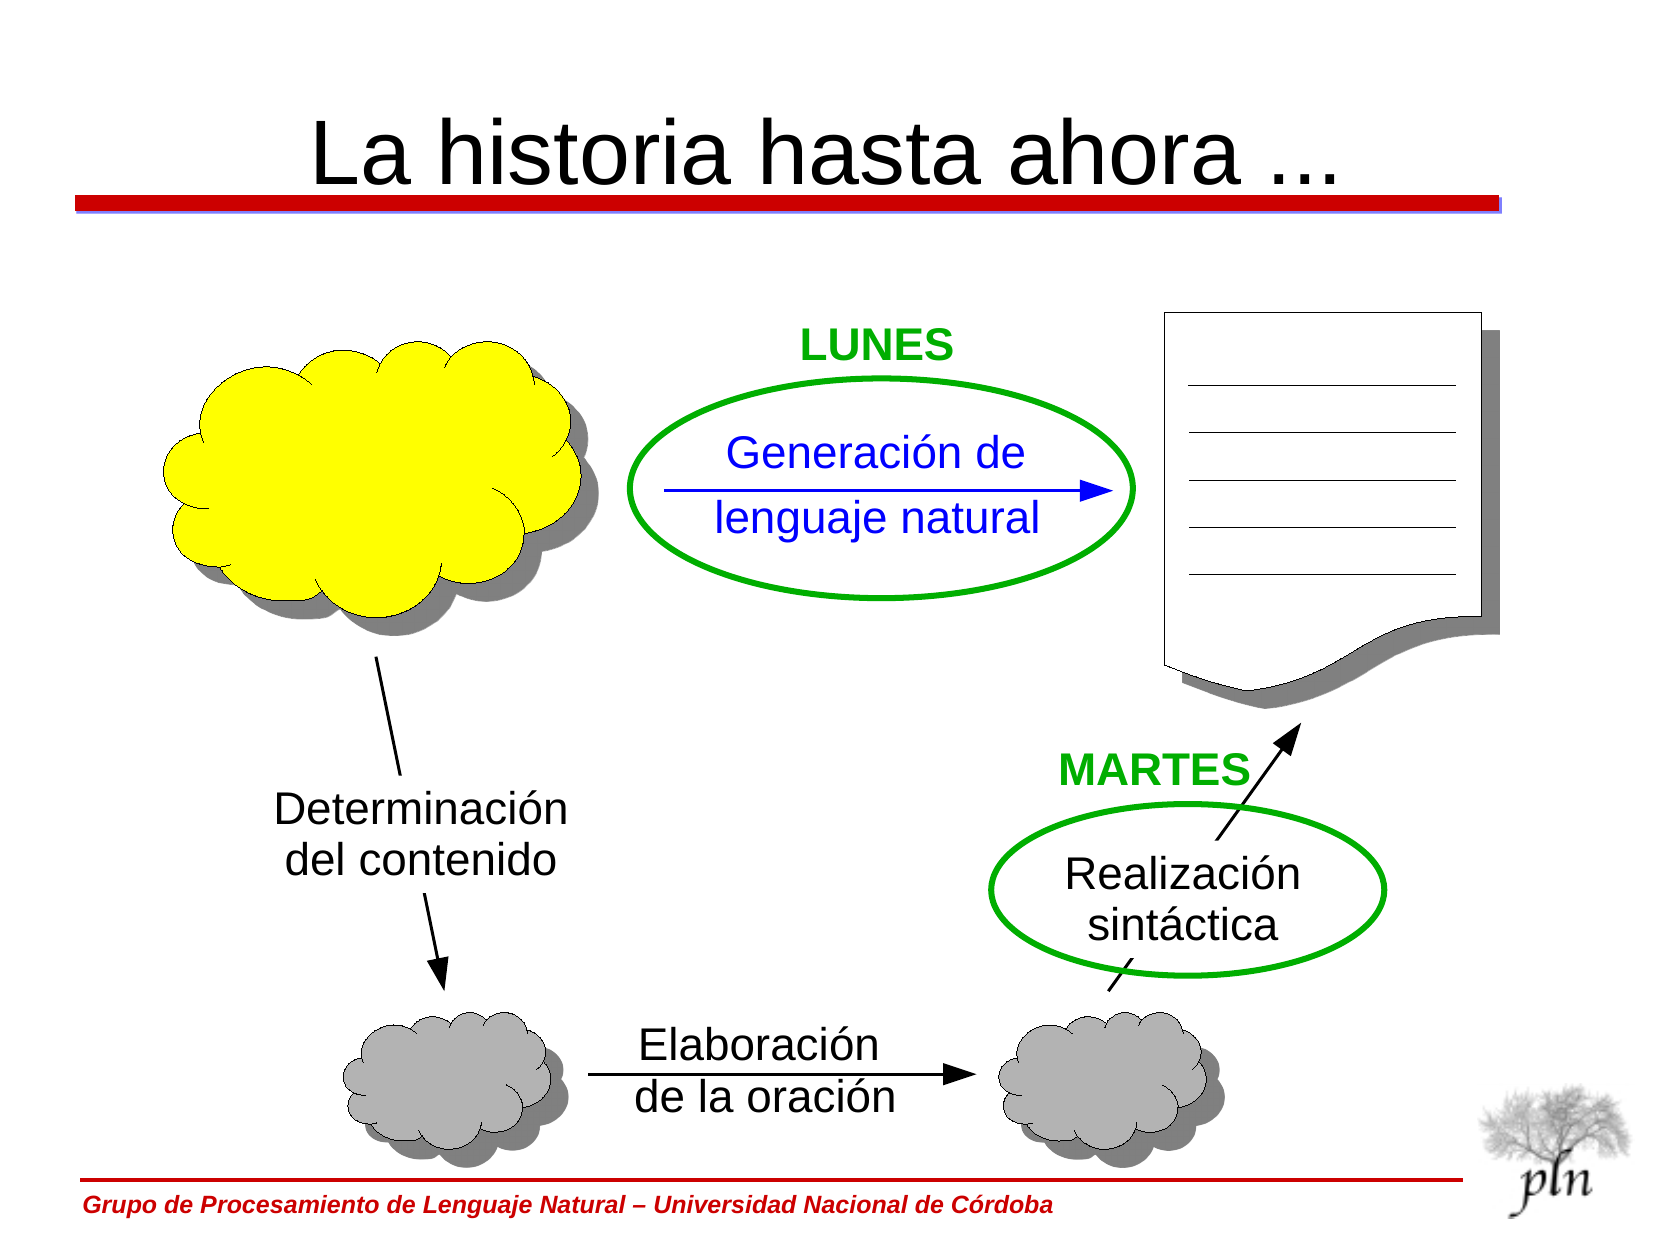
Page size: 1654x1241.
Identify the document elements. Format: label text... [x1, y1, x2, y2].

text_box [163, 341, 582, 618]
text_box [998, 1012, 1207, 1150]
text_box Elaboración de la oración [566, 1011, 965, 1130]
text_box Realización sintáctica [962, 840, 1056, 958]
text_box Generación de lenguaje natural [688, 419, 1067, 551]
picture [1477, 1083, 1635, 1219]
title La historia hasta ahora ... [82, 49, 1571, 257]
text_box LUNES [695, 311, 1059, 378]
text_box [343, 1012, 551, 1150]
text_box Realización sintáctica [1320, 840, 1404, 958]
text_box Realización sintáctica [995, 840, 1381, 958]
text_box MARTES [972, 736, 1337, 803]
text_box [1164, 312, 1482, 691]
text_box Determinación del contenido [200, 775, 643, 893]
